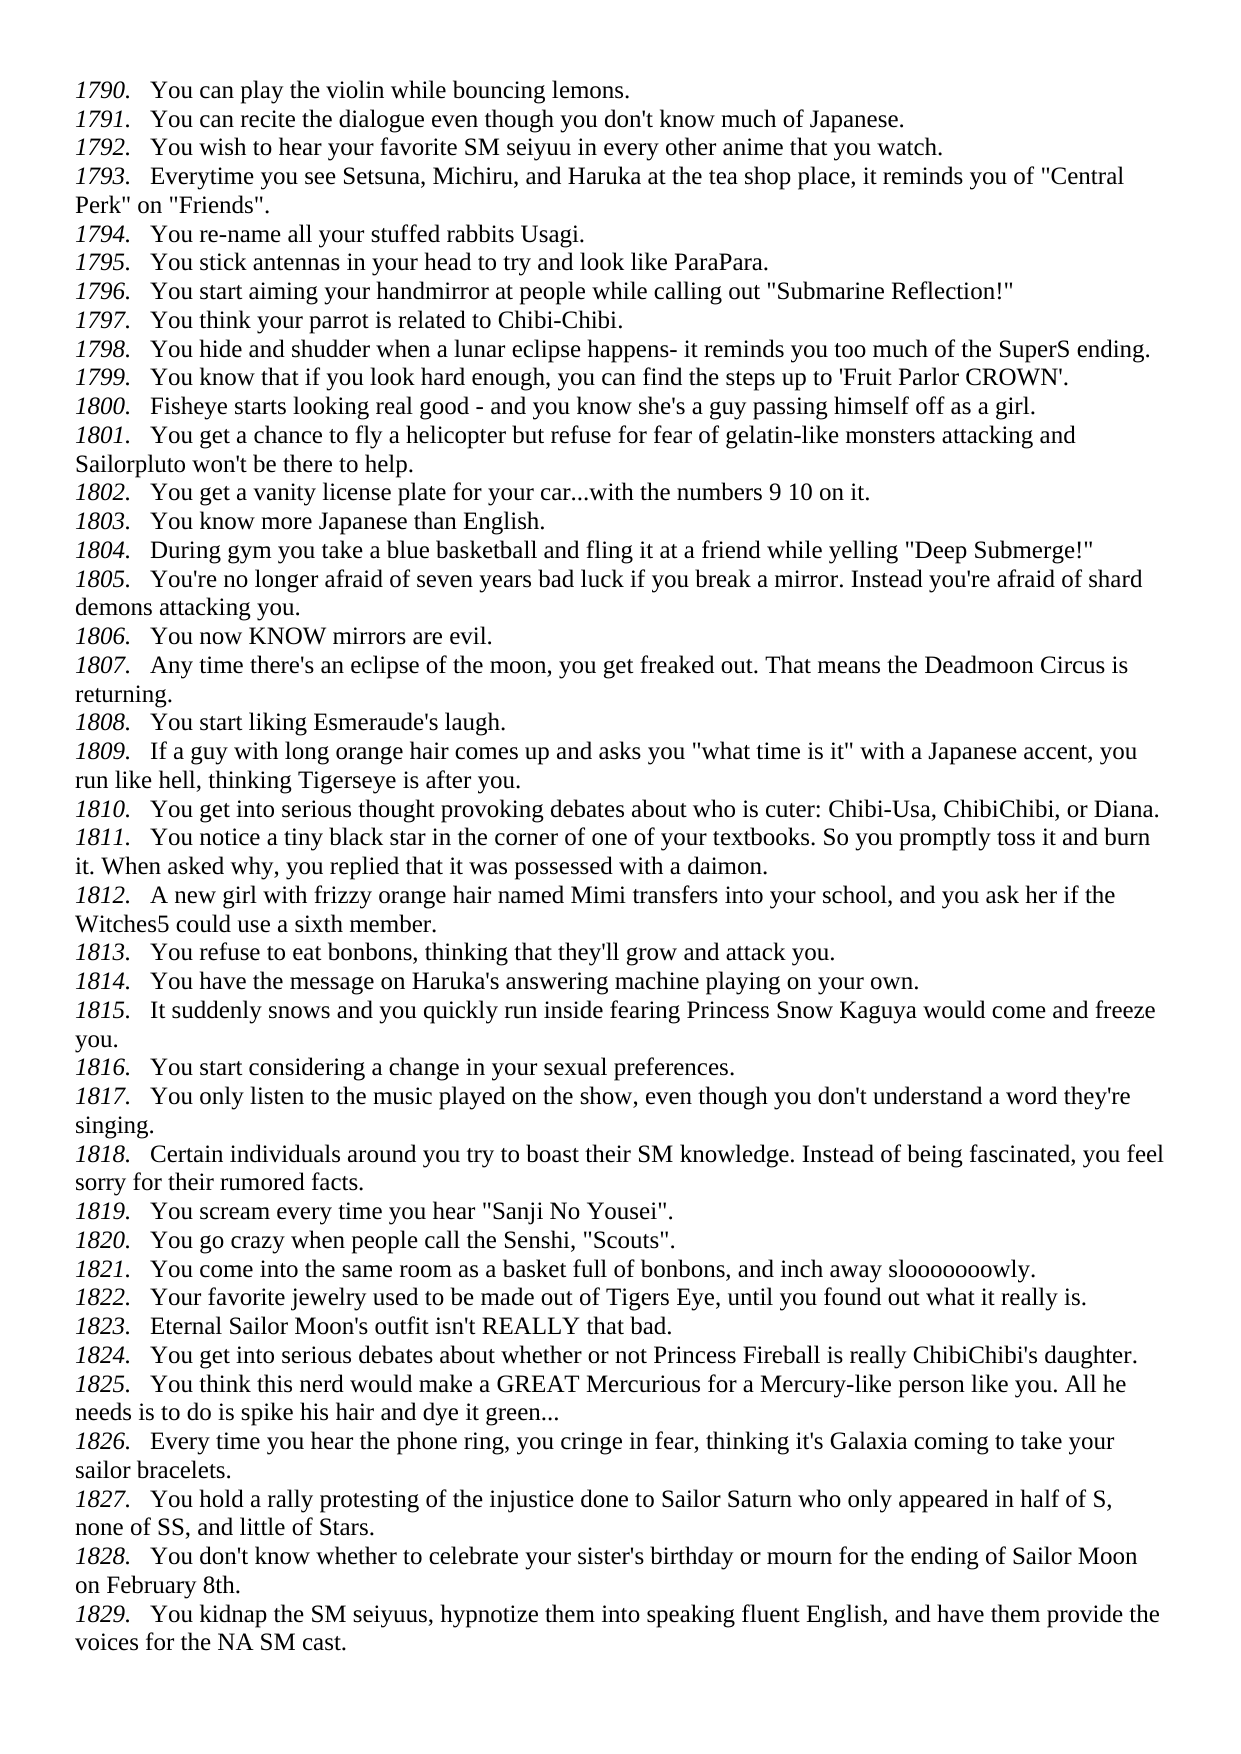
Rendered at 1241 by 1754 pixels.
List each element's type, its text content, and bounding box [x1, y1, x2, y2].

list You know that if you look hard enough, you can find the steps up to 'Fruit Parlor CROWN'. [75, 362, 1165, 391]
list You hold a rally protesting of the injustice done to Sailor Saturn who only appeared in half of S, none of SS, and little of Stars. [75, 1484, 1165, 1541]
list You notice a tiny black star in the corner of one of your textbooks. So you promptly toss it and burn it. When asked why, you replied that it was possessed with a daimon. [75, 822, 1165, 880]
list Everytime you see Setsuna, Michiru, and Haruka at the tea shop place, it reminds you of "Central Perk" on "Friends". [75, 161, 1165, 219]
list You can play the violin while bouncing lemons. [75, 75, 1165, 104]
list It suddenly snows and you quickly run inside fearing Princess Snow Kaguya would come and freeze you. [75, 995, 1165, 1052]
list You re-name all your stuffed rabbits Usagi. [75, 219, 1165, 247]
list You refuse to eat bonbons, thinking that they'll grow and attack you. [75, 937, 1165, 966]
list You know more Japanese than English. [75, 506, 1165, 535]
list You only listen to the music played on the show, even though you don't understand a word they're singing. [75, 1081, 1165, 1139]
list You start aiming your handmirror at people while calling out "Submarine Reflection!" [75, 276, 1165, 305]
list You now KNOW mirrors are evil. [75, 621, 1165, 650]
list You get into serious debates about whether or not Princess Fireball is really ChibiChibi's daughter. [75, 1340, 1165, 1369]
list You come into the same room as a basket full of bonbons, and inch away slooooooowly. [75, 1254, 1165, 1282]
list You hide and shudder when a lunar eclipse happens- it reminds you too much of the SuperS ending. [75, 334, 1165, 362]
list Fisheye starts looking real good - and you know she's a guy passing himself off as a girl. [75, 391, 1165, 420]
list You can recite the dialogue even though you don't know much of Japanese. [75, 104, 1165, 132]
list Every time you hear the phone ring, you cringe in fear, thinking it's Galaxia coming to take your sailor bracelets. [75, 1426, 1165, 1484]
list You kidnap the SM seiyuus, hypnotize them into speaking fluent English, and have them provide the voices for the NA SM cast. [75, 1599, 1165, 1656]
list You're no longer afraid of seven years bad luck if you break a mirror. Instead you're afraid of shard demons attacking you. [75, 564, 1165, 621]
list Eternal Sailor Moon's outfit isn't REALLY that bad. [75, 1311, 1165, 1340]
list During gym you take a blue basketball and fling it at a friend while yelling "Deep Submerge!" [75, 535, 1165, 564]
list You have the message on Haruka's answering machine playing on your own. [75, 966, 1165, 995]
list If a guy with long orange hair comes up and asks you "what time is it" with a Japanese accent, you run like hell, thinking Tigerseye is after you. [75, 736, 1165, 794]
list Certain individuals around you try to boast their SM knowledge. Instead of being fascinated, you feel sorry for their rumored facts. [75, 1139, 1165, 1196]
list You get a vanity license plate for your car...with the numbers 9 10 on it. [75, 477, 1165, 506]
list You start liking Esmeraude's laugh. [75, 707, 1165, 736]
list You think your parrot is related to Chibi-Chibi. [75, 305, 1165, 334]
list You scream every time you hear "Sanji No Yousei". [75, 1196, 1165, 1225]
list You think this nerd would make a GREAT Mercurious for a Mercury-like person like you. All he needs is to do is spike his hair and dye it green... [75, 1369, 1165, 1426]
list You get a chance to fly a helicopter but refuse for fear of gelatin-like monsters attacking and Sailorpluto won't be there to help. [75, 420, 1165, 477]
list Any time there's an eclipse of the moon, you get freaked out. That means the Deadmoon Circus is returning. [75, 650, 1165, 707]
list You get into serious thought provoking debates about who is cuter: Chibi-Usa, ChibiChibi, or Diana. [75, 794, 1165, 822]
list You stick antennas in your head to try and look like ParaPara. [75, 247, 1165, 276]
list You don't know whether to celebrate your sister's birthday or mourn for the ending of Sailor Moon on February 8th. [75, 1541, 1165, 1599]
list A new girl with frizzy orange hair named Mimi transfers into your school, and you ask her if the Witches5 could use a sixth member. [75, 880, 1165, 937]
list You start considering a change in your sexual preferences. [75, 1052, 1165, 1081]
list Your favorite jewelry used to be made out of Tigers Eye, until you found out what it really is. [75, 1282, 1165, 1311]
list You go crazy when people call the Senshi, "Scouts". [75, 1225, 1165, 1254]
list You wish to hear your favorite SM seiyuu in every other anime that you watch. [75, 132, 1165, 161]
